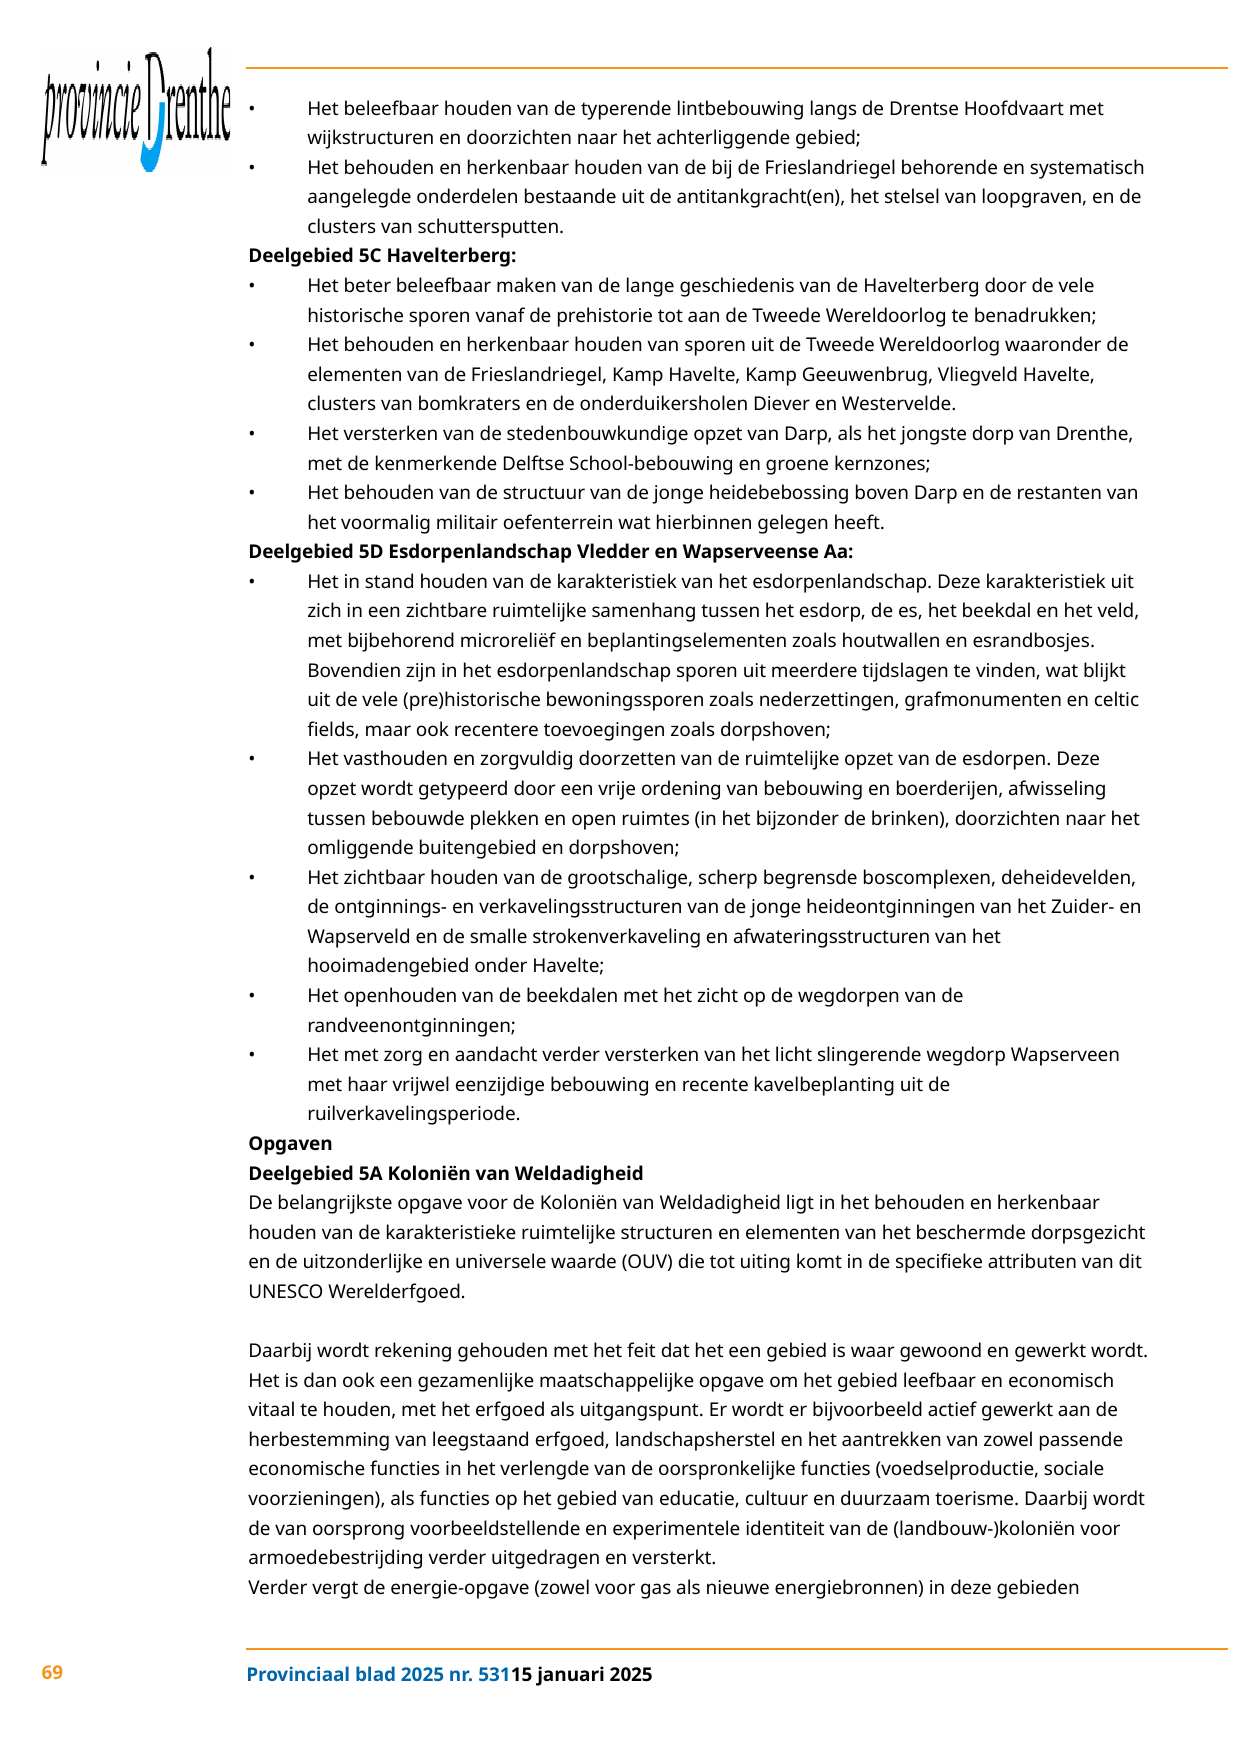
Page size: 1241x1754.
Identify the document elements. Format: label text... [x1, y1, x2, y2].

list Het behouden van de structuur van de jonge heidebebossing boven Darp en de restanten van het voormalig militair oefenterrein wat hierbinnen gelegen heeft. [248, 479, 1152, 535]
list Het zichtbaar houden van de grootschalige, scherp begrensde boscomplexen, deheidevelden, de ontginnings- en verkavelingsstructuren van de jonge heideontginningen van het Zuider- en Wapserveld en de smalle strokenverkaveling en afwateringsstructuren van het hooimadengebied onder Havelte; [248, 864, 1152, 978]
text De belangrijkste opgave voor de Koloniën van Weldadigheid ligt in het behouden en herkenbaar houden van de karakteristieke ruimtelijke structuren en elementen van het beschermde dorpsgezicht en de uitzonderlijke en universele waarde (OUV) die tot uiting komt in de specifieke attributen van dit UNESCO Werelderfgoed. [248, 1189, 1152, 1304]
list Het versterken van de stedenbouwkundige opzet van Darp, als het jongste dorp van Drenthe, met de kenmerkende Delftse School-bebouwing en groene kernzones; [248, 420, 1152, 476]
text Opgaven [248, 1130, 1152, 1156]
text Verder vergt de energie-opgave (zowel voor gas als nieuwe energiebronnen) in deze gebieden [248, 1574, 1152, 1600]
text Daarbij wordt rekening gehouden met het feit dat het een gebied is waar gewoond en gewerkt wordt. Het is dan ook een gezamenlijke maatschappelijke opgave om het gebied leefbaar en economisch vitaal te houden, met het erfgoed als uitgangspunt. Er wordt er bijvoorbeeld actief gewerkt aan de herbestemming van leegstaand erfgoed, landschapsherstel en het aantrekken van zowel passende economische functies in het verlengde van de oorspronkelijke functies (voedselproductie, sociale voorzieningen), als functies op het gebied van educatie, cultuur en duurzaam toerisme. Daarbij wordt de van oorsprong voorbeeldstellende en experimentele identiteit van de (landbouw-)koloniën voor armoedebestrijding verder uitgedragen en versterkt. [248, 1337, 1152, 1570]
text Deelgebied 5C Havelterberg: [248, 243, 1152, 268]
picture [41, 47, 231, 172]
list Het beter beleefbaar maken van de lange geschiedenis van de Havelterberg door de vele historische sporen vanaf de prehistorie tot aan de Tweede Wereldoorlog te benadrukken; [248, 272, 1152, 328]
list Het in stand houden van de karakteristiek van het esdorpenlandschap. Deze karakteristiek uit zich in een zichtbare ruimtelijke samenhang tussen het esdorp, de es, het beekdal en het veld, met bijbehorend microreliëf en beplantingselementen zoals houtwallen en esrandbosjes. Bovendien zijn in het esdorpenlandschap sporen uit meerdere tijdslagen te vinden, wat blijkt uit de vele (pre)historische bewoningssporen zoals nederzettingen, grafmonumenten en celtic fields, maar ook recentere toevoegingen zoals dorpshoven; [248, 568, 1152, 742]
list Het vasthouden en zorgvuldig doorzetten van de ruimtelijke opzet van de esdorpen. Deze opzet wordt getypeerd door een vrije ordening van bebouwing en boerderijen, afwisseling tussen bebouwde plekken en open ruimtes (in het bijzonder de brinken), doorzichten naar het omliggende buitengebied en dorpshoven; [248, 746, 1152, 860]
list Het behouden en herkenbaar houden van de bij de Frieslandriegel behorende en systematisch aangelegde onderdelen bestaande uit de antitankgracht(en), het stelsel van loopgraven, en de clusters van schuttersputten. [248, 154, 1152, 239]
text Deelgebied 5D Esdorpenlandschap Vledder en Wapserveense Aa: [248, 538, 1152, 564]
list Het behouden en herkenbaar houden van sporen uit de Tweede Wereldoorlog waaronder de elementen van de Frieslandriegel, Kamp Havelte, Kamp Geeuwenbrug, Vliegveld Havelte, clusters van bomkraters en de onderduikersholen Diever en Westervelde. [248, 331, 1152, 416]
list Het beleefbaar houden van de typerende lintbebouwing langs de Drentse Hoofdvaart met wijkstructuren en doorzichten naar het achterliggende gebied; [248, 95, 1152, 150]
list Het openhouden van de beekdalen met het zicht op de wegdorpen van de randveenontginningen; [248, 982, 1152, 1038]
text Deelgebied 5A Koloniën van Weldadigheid [248, 1160, 1152, 1186]
list Het met zorg en aandacht verder versterken van het licht slingerende wegdorp Wapserveen met haar vrijwel eenzijdige bebouwing en recente kavelbeplanting uit de ruilverkavelingsperiode. [248, 1041, 1152, 1126]
